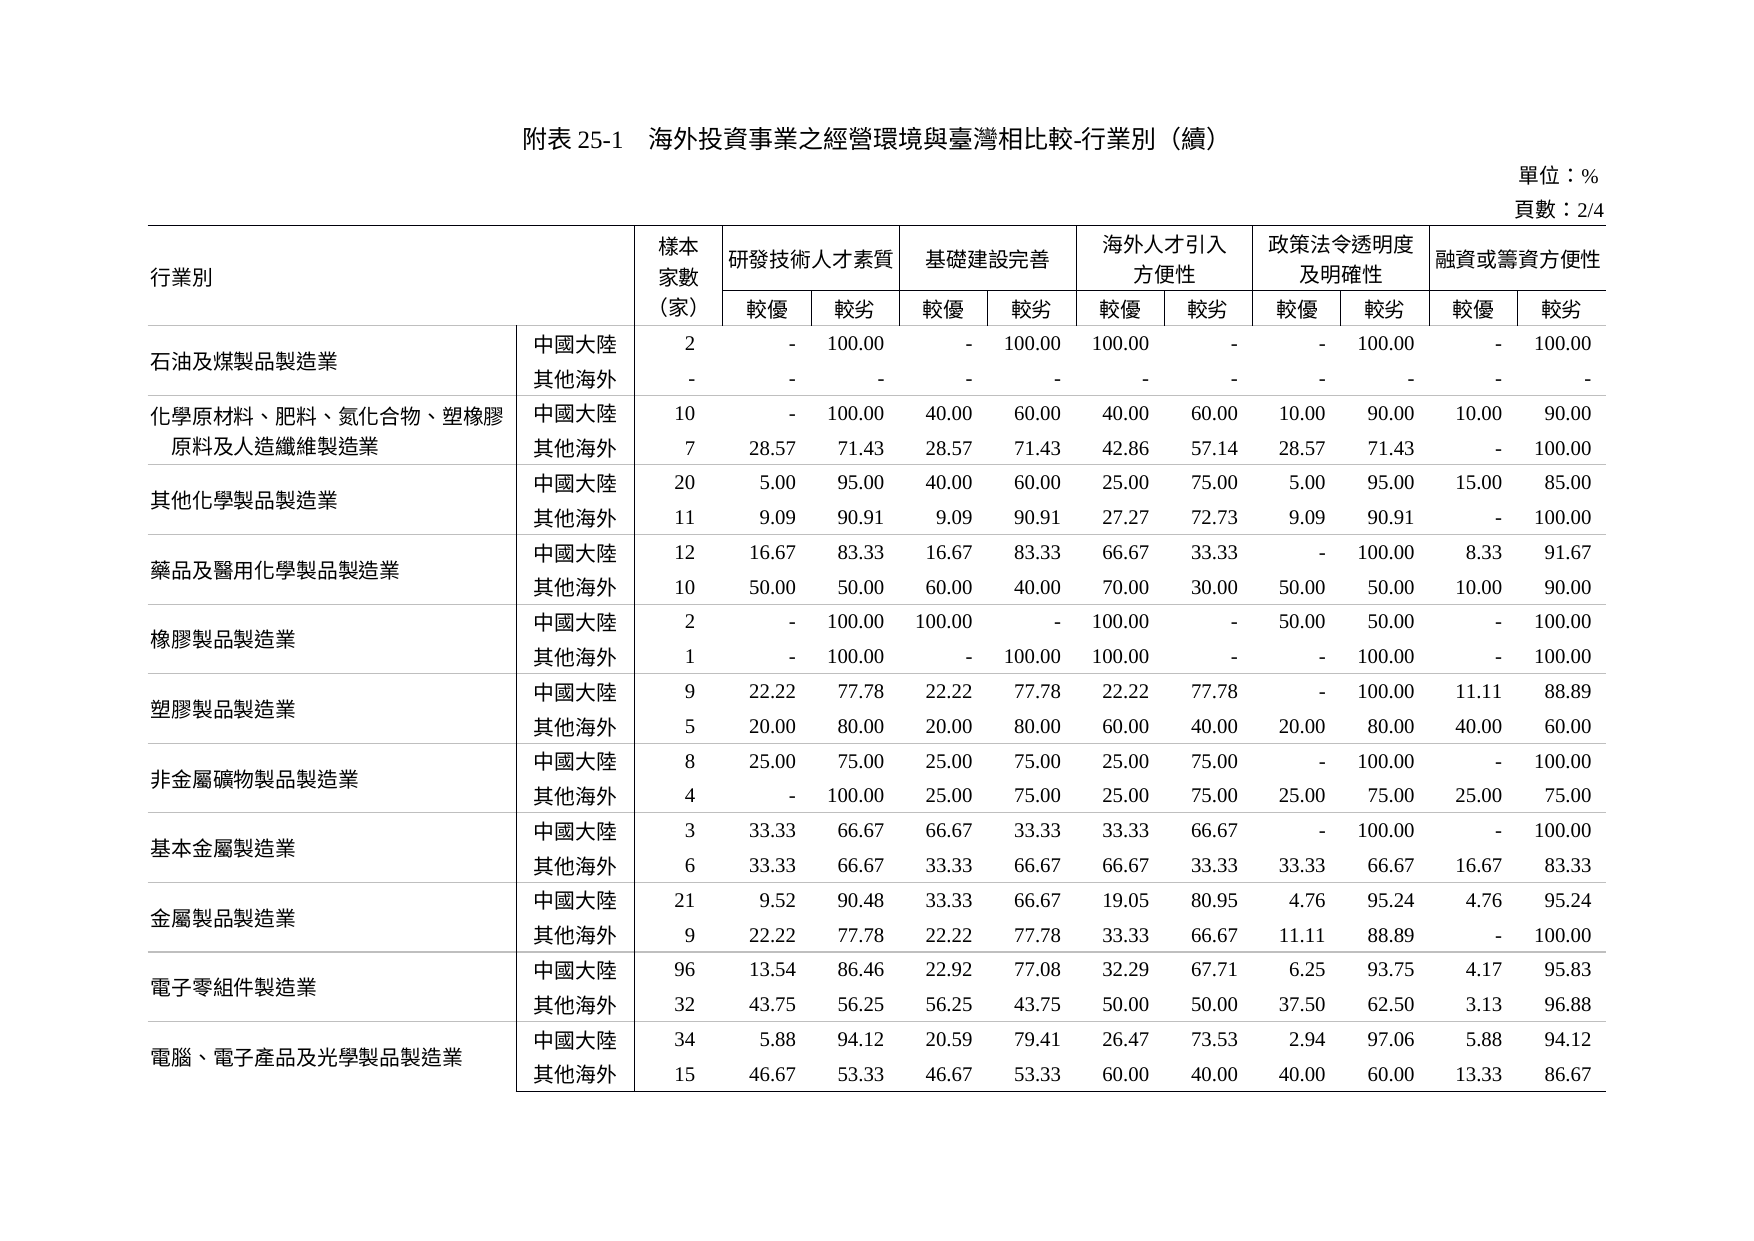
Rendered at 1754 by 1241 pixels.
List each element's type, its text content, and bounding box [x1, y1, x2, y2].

table_cell 56.25 [900, 986, 988, 1021]
table_cell 75.00 [988, 778, 1076, 812]
table_cell 其他海外 [517, 1056, 634, 1091]
table_cell 77.78 [1164, 674, 1253, 708]
table_cell - [900, 360, 988, 395]
table_cell 20.00 [1253, 708, 1341, 743]
table_cell 5.88 [1430, 1022, 1517, 1056]
table_cell 66.67 [1164, 813, 1253, 847]
table_cell 9 [635, 674, 723, 708]
table_cell 5.00 [1253, 465, 1341, 499]
table_cell 100.00 [1517, 638, 1606, 673]
table_cell 25.00 [1076, 744, 1164, 777]
table_cell 93.75 [1341, 953, 1429, 986]
table_cell 22.22 [900, 674, 988, 708]
table_cell 2.94 [1253, 1022, 1341, 1056]
table_cell 基礎建設完善 [900, 226, 1076, 290]
table_cell 單位：% [148, 158, 1606, 192]
table_cell - [1164, 605, 1253, 638]
table_cell 石油及煤製品製造業 [148, 326, 516, 395]
table_cell 5 [635, 708, 723, 743]
table_cell 95.00 [1341, 465, 1429, 499]
table_cell - [723, 638, 811, 673]
table_cell 100.00 [811, 396, 899, 429]
table_cell 33.33 [1076, 813, 1164, 847]
table_cell 塑膠製品製造業 [148, 674, 516, 743]
table_cell 9.52 [723, 883, 811, 917]
table_cell - [1164, 638, 1253, 673]
table_cell 10 [635, 569, 723, 603]
table_cell 33.33 [900, 847, 988, 882]
table_cell 90.48 [811, 883, 899, 917]
table_cell 中國大陸 [517, 1022, 634, 1056]
table_cell 50.00 [1164, 986, 1253, 1021]
table_cell 中國大陸 [517, 465, 634, 499]
table_cell 12 [635, 535, 723, 569]
table_cell 11 [635, 499, 723, 534]
table_cell 90.91 [1341, 499, 1429, 534]
table_cell 79.41 [988, 1022, 1076, 1056]
table_cell 66.67 [900, 813, 988, 847]
table_cell 較優 [1430, 291, 1517, 325]
table_cell 83.33 [988, 535, 1076, 569]
table_cell 56.25 [811, 986, 899, 1021]
table_cell 4.76 [1253, 883, 1341, 917]
table_cell 100.00 [811, 638, 899, 673]
table_cell 66.67 [811, 847, 899, 882]
table_cell 33.33 [723, 847, 811, 882]
table_cell 6.25 [1253, 953, 1341, 986]
table_cell 46.67 [723, 1056, 811, 1091]
table_cell 8.33 [1430, 535, 1517, 569]
table_cell 100.00 [811, 326, 899, 360]
table_cell 71.43 [1341, 430, 1429, 464]
table_cell 其他海外 [517, 986, 634, 1021]
table_cell 較優 [900, 291, 987, 325]
table_cell 較優 [1077, 291, 1164, 325]
table_cell 75.00 [811, 744, 899, 777]
table_cell - [723, 326, 811, 360]
table_cell 66.67 [1076, 847, 1164, 882]
table_cell 40.00 [900, 465, 988, 499]
table_cell 43.75 [723, 986, 811, 1021]
table_cell 25.00 [1430, 778, 1517, 812]
table_cell - [900, 326, 988, 360]
table_cell 100.00 [1517, 430, 1606, 464]
table_cell 95.24 [1341, 883, 1429, 917]
table_cell 16.67 [723, 535, 811, 569]
table_cell 97.06 [1341, 1022, 1429, 1056]
table_cell 金屬製品製造業 [148, 883, 516, 951]
table_cell 66.67 [1341, 847, 1429, 882]
table_cell 100.00 [1076, 326, 1164, 360]
table_cell 5.00 [723, 465, 811, 499]
table_cell 其他海外 [517, 569, 634, 603]
table_cell 33.33 [1076, 917, 1164, 951]
table_cell 10.00 [1253, 396, 1341, 429]
table_cell - [900, 638, 988, 673]
table_cell 40.00 [1164, 708, 1253, 743]
table_cell 樣本 家數（家） [635, 226, 722, 325]
table_cell 10.00 [1430, 569, 1517, 603]
table_cell 86.46 [811, 953, 899, 986]
table_cell 25.00 [1076, 778, 1164, 812]
table_cell 中國大陸 [517, 674, 634, 708]
table_cell 94.12 [1517, 1022, 1606, 1056]
table_cell 60.00 [900, 569, 988, 603]
table_cell 電子零組件製造業 [148, 953, 516, 1021]
table_cell - [1253, 674, 1341, 708]
table_cell 其他海外 [517, 708, 634, 743]
table_cell 2 [635, 326, 723, 360]
table_cell 15 [635, 1056, 723, 1091]
table_cell 60.00 [1341, 1056, 1429, 1091]
table_cell 研發技術人才素質 [723, 226, 899, 290]
table_cell 中國大陸 [517, 813, 634, 847]
table_cell 60.00 [1076, 1056, 1164, 1091]
table_cell 60.00 [1164, 396, 1253, 429]
table_cell 30.00 [1164, 569, 1253, 603]
table_cell 60.00 [988, 465, 1076, 499]
table_cell 50.00 [811, 569, 899, 603]
table_cell 較優 [1253, 291, 1340, 325]
table_cell - [1253, 813, 1341, 847]
table_cell 100.00 [1341, 744, 1429, 777]
table_cell 100.00 [1076, 638, 1164, 673]
table_cell 28.57 [723, 430, 811, 464]
table_cell 50.00 [1341, 605, 1429, 638]
table_cell 22.22 [723, 674, 811, 708]
table_cell 86.67 [1517, 1056, 1606, 1091]
table_cell 75.00 [1517, 778, 1606, 812]
table_cell - [1430, 499, 1517, 534]
table_cell 75.00 [1164, 778, 1253, 812]
table_header 附表25-1 海外投資事業之經營環境與臺灣相比較-行業別（續） [148, 118, 1606, 158]
table_cell 其他海外 [517, 499, 634, 534]
table_cell 60.00 [1076, 708, 1164, 743]
table_cell 4.76 [1430, 883, 1517, 917]
table_cell 100.00 [1517, 744, 1606, 777]
table_cell 32.29 [1076, 953, 1164, 986]
table_cell 83.33 [811, 535, 899, 569]
table_cell 100.00 [1076, 605, 1164, 638]
table_cell 中國大陸 [517, 326, 634, 360]
table_cell 80.00 [1341, 708, 1429, 743]
table_cell 46.67 [900, 1056, 988, 1091]
table_cell 100.00 [1517, 326, 1606, 360]
table_cell 90.00 [1517, 569, 1606, 603]
table_cell 40.00 [988, 569, 1076, 603]
table_cell 77.08 [988, 953, 1076, 986]
table_cell 28.57 [1253, 430, 1341, 464]
table_cell 43.75 [988, 986, 1076, 1021]
table_cell - [811, 360, 899, 395]
table_cell 33.33 [988, 813, 1076, 847]
table_cell 22.22 [723, 917, 811, 951]
table_cell 28.57 [900, 430, 988, 464]
table_cell 100.00 [1517, 605, 1606, 638]
table_cell 9 [635, 917, 723, 951]
table_cell 較劣 [988, 291, 1076, 325]
table_cell 25.00 [723, 744, 811, 777]
table_cell - [1430, 360, 1517, 395]
table_cell - [988, 360, 1076, 395]
table_cell 19.05 [1076, 883, 1164, 917]
table_cell 25.00 [900, 778, 988, 812]
table_cell 11.11 [1253, 917, 1341, 951]
table_cell 橡膠製品製造業 [148, 605, 516, 673]
table_cell - [723, 360, 811, 395]
table_cell - [723, 605, 811, 638]
table_cell 中國大陸 [517, 883, 634, 917]
table_cell 2 [635, 605, 723, 638]
table_cell 較劣 [812, 291, 899, 325]
table_cell - [1517, 360, 1606, 395]
table_cell 基本金屬製造業 [148, 813, 516, 882]
table_cell 6 [635, 847, 723, 882]
table_cell 20.00 [900, 708, 988, 743]
table_cell 40.00 [1253, 1056, 1341, 1091]
table_cell 33.33 [1164, 535, 1253, 569]
table_cell 100.00 [900, 605, 988, 638]
table_cell 66.67 [1164, 917, 1253, 951]
table_cell - [1430, 326, 1517, 360]
table_cell 77.78 [811, 917, 899, 951]
table_cell 電腦、電子產品及光學製品製造業 [148, 1022, 516, 1091]
table_cell - [1164, 326, 1253, 360]
table_cell 中國大陸 [517, 396, 634, 429]
table_cell 70.00 [1076, 569, 1164, 603]
table_cell - [1253, 744, 1341, 777]
table_cell 22.92 [900, 953, 988, 986]
table_cell 5.88 [723, 1022, 811, 1056]
table_cell 較劣 [1341, 291, 1429, 325]
table_cell 其他海外 [517, 847, 634, 882]
table_cell 96.88 [1517, 986, 1606, 1021]
table_cell 33.33 [723, 813, 811, 847]
table_cell - [723, 778, 811, 812]
table_cell 95.00 [811, 465, 899, 499]
table_cell 中國大陸 [517, 953, 634, 986]
table_cell 7 [635, 430, 723, 464]
table_cell 40.00 [1430, 708, 1517, 743]
table_cell 政策法令透明度 及明確性 [1253, 226, 1429, 290]
table_cell 100.00 [1517, 917, 1606, 951]
table_cell 50.00 [1076, 986, 1164, 1021]
table_cell 66.67 [1076, 535, 1164, 569]
table_cell 3.13 [1430, 986, 1517, 1021]
table_cell 較劣 [1518, 291, 1606, 325]
table_cell 9.09 [900, 499, 988, 534]
table_cell 80.95 [1164, 883, 1253, 917]
table_cell - [1253, 326, 1341, 360]
table_cell 其他海外 [517, 638, 634, 673]
table_cell 85.00 [1517, 465, 1606, 499]
table_cell - [1253, 535, 1341, 569]
table_cell 90.91 [988, 499, 1076, 534]
table_cell 75.00 [988, 744, 1076, 777]
table_cell 20.59 [900, 1022, 988, 1056]
table_cell 較劣 [1165, 291, 1252, 325]
table_cell 9.09 [723, 499, 811, 534]
table_cell 11.11 [1430, 674, 1517, 708]
table_cell 40.00 [1164, 1056, 1253, 1091]
table_cell 75.00 [1164, 465, 1253, 499]
table_cell 中國大陸 [517, 535, 634, 569]
table_cell - [1253, 360, 1341, 395]
table_cell 80.00 [988, 708, 1076, 743]
table_cell 藥品及醫用化學製品製造業 [148, 535, 516, 603]
table_cell 100.00 [811, 778, 899, 812]
table_cell - [988, 605, 1076, 638]
table_cell 90.00 [1341, 396, 1429, 429]
table_cell - [1430, 813, 1517, 847]
table_cell - [1430, 605, 1517, 638]
table_cell 其他化學製品製造業 [148, 465, 516, 534]
table_cell 95.24 [1517, 883, 1606, 917]
table_cell 83.33 [1517, 847, 1606, 882]
table_cell 中國大陸 [517, 605, 634, 638]
table_cell 77.78 [988, 674, 1076, 708]
table_cell 53.33 [811, 1056, 899, 1091]
table_cell 50.00 [1253, 569, 1341, 603]
table_cell 90.91 [811, 499, 899, 534]
table_cell 50.00 [1253, 605, 1341, 638]
table_cell 其他海外 [517, 430, 634, 464]
table_cell 15.00 [1430, 465, 1517, 499]
table_cell 71.43 [988, 430, 1076, 464]
table_cell 95.83 [1517, 953, 1606, 986]
table_cell - [1430, 430, 1517, 464]
table_cell 26.47 [1076, 1022, 1164, 1056]
table_cell 100.00 [1341, 535, 1429, 569]
table_cell 1 [635, 638, 723, 673]
table_cell 94.12 [811, 1022, 899, 1056]
table_cell 其他海外 [517, 917, 634, 951]
table_cell 73.53 [1164, 1022, 1253, 1056]
table_cell 化學原材料、肥料、氮化合物、塑橡膠 原料及人造纖維製造業 [148, 396, 516, 464]
table_cell 33.33 [900, 883, 988, 917]
table_cell 91.67 [1517, 535, 1606, 569]
table_cell 頁數：2/4 [148, 192, 1606, 225]
table_cell 88.89 [1517, 674, 1606, 708]
table_cell 42.86 [1076, 430, 1164, 464]
table_cell 33.33 [1253, 847, 1341, 882]
table_cell 非金屬礦物製品製造業 [148, 744, 516, 812]
table_cell 21 [635, 883, 723, 917]
table_cell - [1341, 360, 1429, 395]
table_cell 3 [635, 813, 723, 847]
table_cell - [1430, 638, 1517, 673]
table_cell 77.78 [811, 674, 899, 708]
table_cell 50.00 [1341, 569, 1429, 603]
table_cell - [1164, 360, 1253, 395]
table_cell 67.71 [1164, 953, 1253, 986]
table_cell 75.00 [1341, 778, 1429, 812]
table_cell 22.22 [900, 917, 988, 951]
table_cell 20 [635, 465, 723, 499]
table_cell 40.00 [900, 396, 988, 429]
table_cell 40.00 [1076, 396, 1164, 429]
table_cell 27.27 [1076, 499, 1164, 534]
table_cell 72.73 [1164, 499, 1253, 534]
table_cell 海外人才引入 方便性 [1077, 226, 1252, 290]
table_cell 100.00 [988, 326, 1076, 360]
table_cell 行業別 [148, 226, 634, 325]
table_cell 100.00 [1341, 326, 1429, 360]
table_cell 62.50 [1341, 986, 1429, 1021]
table_cell 4 [635, 778, 723, 812]
table_cell 96 [635, 953, 723, 986]
table_cell 25.00 [900, 744, 988, 777]
table_cell 80.00 [811, 708, 899, 743]
table_cell 34 [635, 1022, 723, 1056]
table_cell 77.78 [988, 917, 1076, 951]
table_cell 100.00 [811, 605, 899, 638]
table_cell 66.67 [988, 883, 1076, 917]
table_cell - [1253, 638, 1341, 673]
table_cell 88.89 [1341, 917, 1429, 951]
table_cell 其他海外 [517, 778, 634, 812]
table_cell 16.67 [900, 535, 988, 569]
table_cell 25.00 [1076, 465, 1164, 499]
table_cell - [635, 360, 723, 395]
table_cell 100.00 [988, 638, 1076, 673]
table_cell 100.00 [1341, 638, 1429, 673]
table_cell 100.00 [1341, 674, 1429, 708]
table_cell 10 [635, 396, 723, 429]
table_cell 66.67 [988, 847, 1076, 882]
table_cell - [1430, 744, 1517, 777]
table_cell 66.67 [811, 813, 899, 847]
table_cell 100.00 [1517, 499, 1606, 534]
table_cell 71.43 [811, 430, 899, 464]
table_cell 22.22 [1076, 674, 1164, 708]
table_cell 13.33 [1430, 1056, 1517, 1091]
table_cell 融資或籌資方便性 [1430, 226, 1606, 290]
table_cell 90.00 [1517, 396, 1606, 429]
table_cell 中國大陸 [517, 744, 634, 777]
table_cell 60.00 [988, 396, 1076, 429]
table_cell - [723, 396, 811, 429]
table_cell 10.00 [1430, 396, 1517, 429]
table_cell 100.00 [1341, 813, 1429, 847]
table_cell - [1076, 360, 1164, 395]
table_cell - [1430, 917, 1517, 951]
table_cell 100.00 [1517, 813, 1606, 847]
table_cell 33.33 [1164, 847, 1253, 882]
table_cell 8 [635, 744, 723, 777]
table_cell 25.00 [1253, 778, 1341, 812]
table_cell 60.00 [1517, 708, 1606, 743]
table_cell 4.17 [1430, 953, 1517, 986]
table_cell 13.54 [723, 953, 811, 986]
table_cell 20.00 [723, 708, 811, 743]
table_cell 9.09 [1253, 499, 1341, 534]
table_cell 16.67 [1430, 847, 1517, 882]
table_cell 37.50 [1253, 986, 1341, 1021]
table_cell 53.33 [988, 1056, 1076, 1091]
table_cell 32 [635, 986, 723, 1021]
table_cell 57.14 [1164, 430, 1253, 464]
table_cell 75.00 [1164, 744, 1253, 777]
table_cell 其他海外 [517, 360, 634, 395]
table_cell 50.00 [723, 569, 811, 603]
table_cell 較優 [723, 291, 811, 325]
